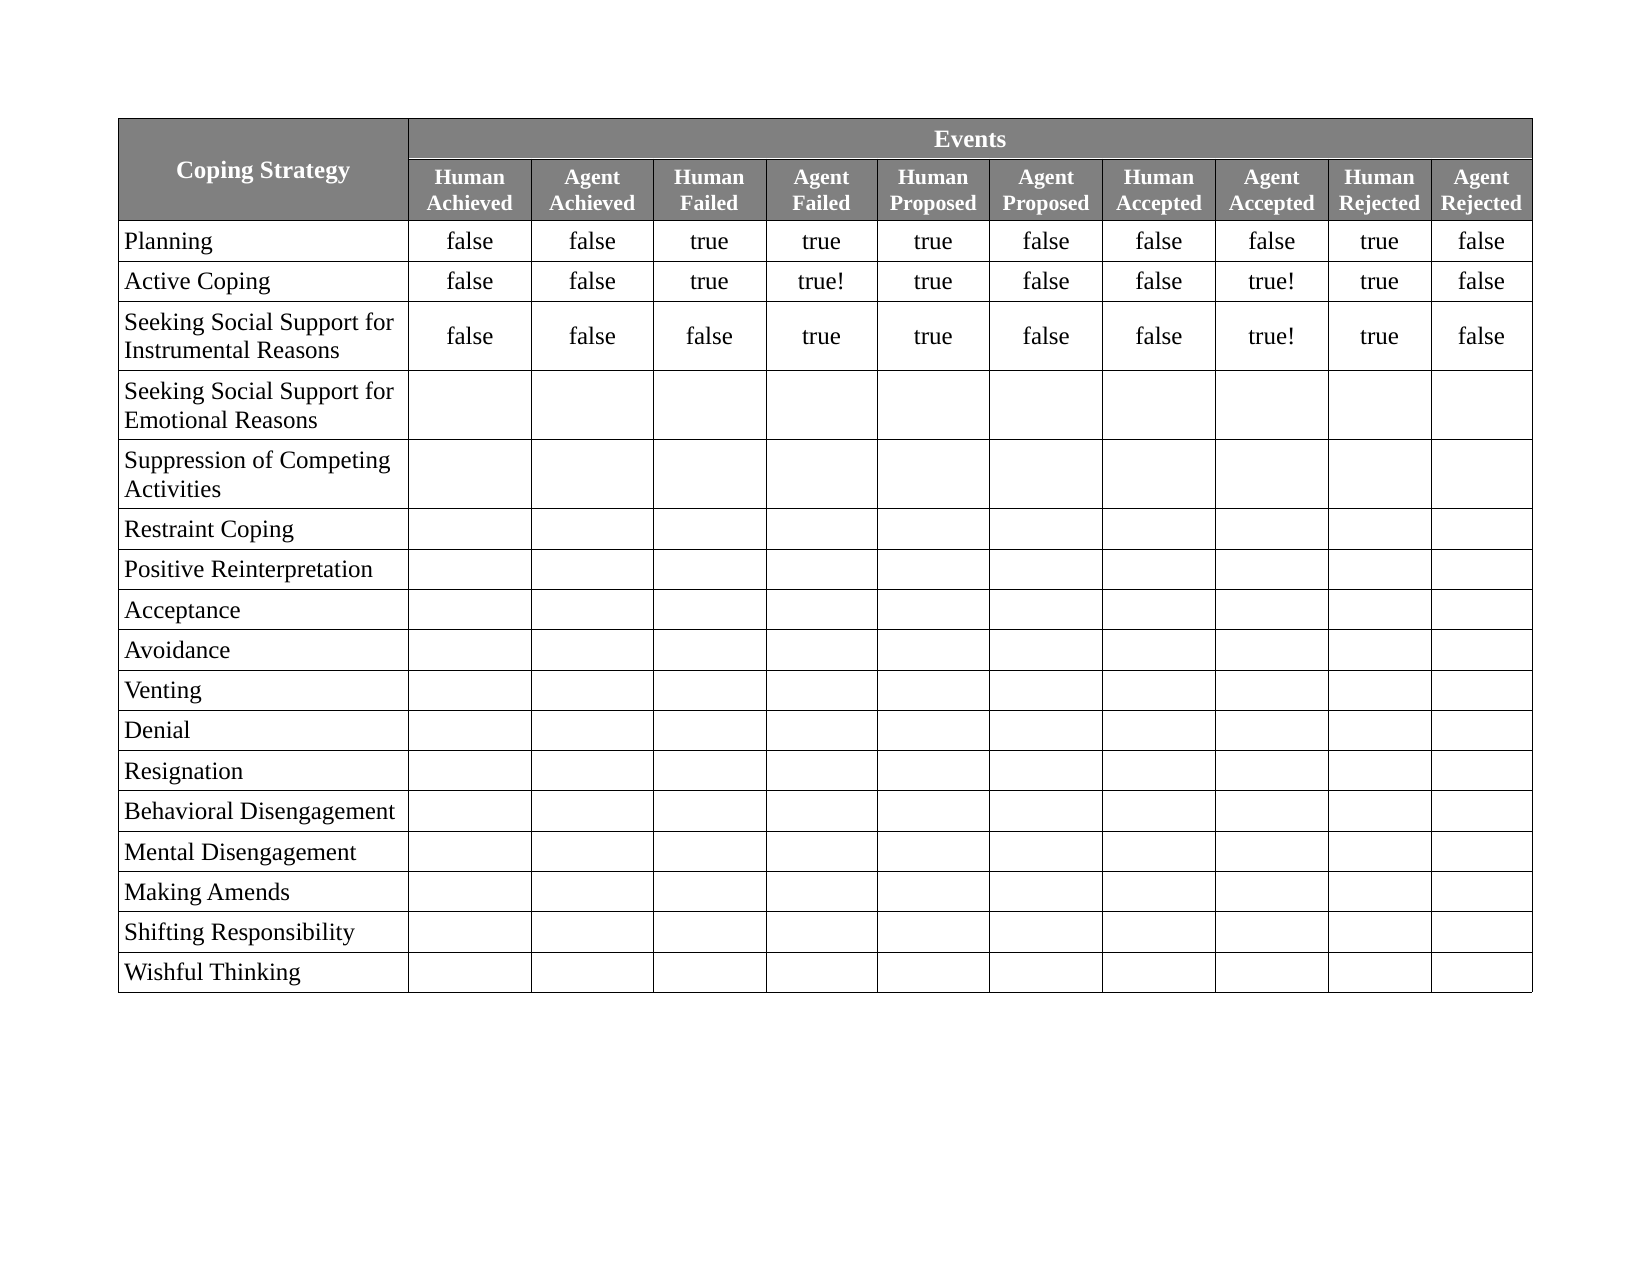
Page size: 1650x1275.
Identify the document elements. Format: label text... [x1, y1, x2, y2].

table_cell [654, 872, 766, 911]
table_cell [409, 953, 531, 992]
table_cell [409, 832, 531, 871]
table_cell false [532, 302, 653, 370]
table_cell [1103, 371, 1215, 439]
table_cell true [654, 221, 766, 261]
table_cell true [1329, 302, 1431, 370]
table_cell Agent Proposed [990, 160, 1102, 220]
table_cell [1329, 791, 1431, 831]
table_cell [654, 912, 766, 952]
table_cell [767, 872, 877, 911]
table_cell [1216, 671, 1328, 710]
table_cell true [654, 262, 766, 301]
table_cell [409, 509, 531, 548]
table_cell [1329, 832, 1431, 871]
table_cell [1432, 912, 1532, 952]
table_cell [1216, 630, 1328, 669]
table_cell Wishful Thinking [119, 953, 408, 992]
table_cell [1103, 711, 1215, 750]
table_header Coping Strategy [119, 119, 408, 220]
table_cell [1329, 912, 1431, 952]
table_cell [1216, 550, 1328, 589]
table_cell [990, 630, 1102, 669]
table_cell [1432, 872, 1532, 911]
table_cell [1103, 751, 1215, 790]
table_cell [990, 671, 1102, 710]
table_cell [532, 550, 653, 589]
table_cell [532, 711, 653, 750]
table_cell [878, 791, 989, 831]
table_cell [1103, 630, 1215, 669]
table_cell [767, 832, 877, 871]
table_cell [1432, 371, 1532, 439]
table_cell [1432, 791, 1532, 831]
table_cell [990, 872, 1102, 911]
table_cell [767, 912, 877, 952]
table_cell [532, 791, 653, 831]
table_cell Human Accepted [1103, 160, 1215, 220]
table_cell Seeking Social Support for Emotional Reasons [119, 371, 408, 439]
table_cell [409, 872, 531, 911]
table_cell [1216, 509, 1328, 548]
table_cell true [767, 221, 877, 261]
table_cell false [1432, 262, 1532, 301]
table_cell [409, 630, 531, 669]
table_cell [1329, 671, 1431, 710]
table_cell true [878, 302, 989, 370]
table_cell [532, 832, 653, 871]
table_cell [1432, 630, 1532, 669]
table_cell [878, 671, 989, 710]
table_cell [1103, 440, 1215, 508]
table_cell [1216, 440, 1328, 508]
table_cell [878, 751, 989, 790]
table_cell Human Failed [654, 160, 766, 220]
table_cell Planning [119, 221, 408, 261]
table_cell [878, 953, 989, 992]
table_cell false [990, 262, 1102, 301]
table_cell [1432, 751, 1532, 790]
table_cell [1103, 791, 1215, 831]
table_cell Agent Accepted [1216, 160, 1328, 220]
table_cell [990, 832, 1102, 871]
table_cell true [878, 262, 989, 301]
table_cell [878, 832, 989, 871]
table_cell [532, 912, 653, 952]
table_cell Avoidance [119, 630, 408, 669]
table_cell [990, 440, 1102, 508]
table_cell [409, 791, 531, 831]
table_cell [654, 590, 766, 629]
table_cell Resignation [119, 751, 408, 790]
table_cell [1103, 953, 1215, 992]
table_cell false [409, 221, 531, 261]
table_cell Positive Reinterpretation [119, 550, 408, 589]
table_cell [878, 630, 989, 669]
table_cell [1329, 630, 1431, 669]
table_cell [1432, 711, 1532, 750]
table_cell [878, 440, 989, 508]
table_cell [532, 590, 653, 629]
table_cell [878, 711, 989, 750]
table_cell [990, 791, 1102, 831]
table_cell [1329, 711, 1431, 750]
table_cell [767, 751, 877, 790]
table_cell [1103, 550, 1215, 589]
table_cell Venting [119, 671, 408, 710]
table_cell [1432, 509, 1532, 548]
table_cell [1103, 912, 1215, 952]
table_cell Human Proposed [878, 160, 989, 220]
table_cell [1329, 371, 1431, 439]
table_cell [532, 509, 653, 548]
table_cell false [990, 302, 1102, 370]
table_cell [409, 671, 531, 710]
table_cell Making Amends [119, 872, 408, 911]
table_cell [1432, 590, 1532, 629]
table_cell [767, 671, 877, 710]
table_cell false [1103, 262, 1215, 301]
table_cell [1432, 832, 1532, 871]
table_cell false [409, 262, 531, 301]
table_cell Shifting Responsibility [119, 912, 408, 952]
table_cell [1329, 440, 1431, 508]
table_cell [1329, 509, 1431, 548]
table_cell [990, 509, 1102, 548]
table_cell [990, 751, 1102, 790]
table_cell [532, 671, 653, 710]
table_cell false [1432, 221, 1532, 261]
table_cell [1216, 832, 1328, 871]
table_cell [1216, 872, 1328, 911]
table_cell [1216, 751, 1328, 790]
table_cell false [409, 302, 531, 370]
table_cell Human Rejected [1329, 160, 1431, 220]
table_cell Human Achieved [409, 160, 531, 220]
table_cell [767, 509, 877, 548]
table_cell [532, 953, 653, 992]
table_header Events [409, 119, 1532, 158]
table_cell [878, 590, 989, 629]
table_cell [767, 953, 877, 992]
table_cell [409, 912, 531, 952]
table_cell [654, 953, 766, 992]
table_cell [532, 872, 653, 911]
table_cell [1216, 711, 1328, 750]
table_cell [654, 550, 766, 589]
table_cell true [1329, 262, 1431, 301]
table_cell [1329, 751, 1431, 790]
table_cell [990, 371, 1102, 439]
table_cell [990, 590, 1102, 629]
table_cell [1216, 912, 1328, 952]
table_cell [767, 791, 877, 831]
table_cell [654, 791, 766, 831]
table_cell [532, 630, 653, 669]
table_cell [767, 590, 877, 629]
table_cell [1103, 509, 1215, 548]
table_cell [409, 550, 531, 589]
table_cell Agent Failed [767, 160, 877, 220]
table_cell [409, 590, 531, 629]
table_cell [1216, 371, 1328, 439]
table_cell true! [1216, 302, 1328, 370]
table_cell [767, 550, 877, 589]
table_cell false [532, 262, 653, 301]
table_cell [1329, 590, 1431, 629]
table_cell [654, 751, 766, 790]
table_cell [878, 550, 989, 589]
table_cell [1216, 791, 1328, 831]
table_cell false [1103, 302, 1215, 370]
table_cell [878, 371, 989, 439]
table_cell false [654, 302, 766, 370]
table_cell [990, 912, 1102, 952]
table_cell [654, 711, 766, 750]
table_cell Agent Rejected [1432, 160, 1532, 220]
table_cell [409, 371, 531, 439]
table_cell [1432, 550, 1532, 589]
table_cell false [990, 221, 1102, 261]
table_cell [767, 371, 877, 439]
table_cell [1432, 671, 1532, 710]
table_cell [654, 832, 766, 871]
table_cell Acceptance [119, 590, 408, 629]
table_cell true [1329, 221, 1431, 261]
table_cell [532, 440, 653, 508]
table_cell false [1103, 221, 1215, 261]
table_cell Agent Achieved [532, 160, 653, 220]
table_cell Mental Disengagement [119, 832, 408, 871]
table_cell [878, 509, 989, 548]
table_cell [409, 440, 531, 508]
table_cell Denial [119, 711, 408, 750]
table_cell Behavioral Disengagement [119, 791, 408, 831]
table_cell [990, 711, 1102, 750]
table_cell [1216, 953, 1328, 992]
table_cell [1329, 872, 1431, 911]
table_cell [878, 912, 989, 952]
table_cell [409, 751, 531, 790]
table_cell [532, 371, 653, 439]
table_cell [990, 550, 1102, 589]
table_cell [1103, 872, 1215, 911]
table_cell [1103, 590, 1215, 629]
table_cell false [1432, 302, 1532, 370]
table_cell [654, 371, 766, 439]
table_cell [1432, 953, 1532, 992]
table_cell [654, 440, 766, 508]
table_cell [1432, 440, 1532, 508]
table_cell false [1216, 221, 1328, 261]
table_cell [1216, 590, 1328, 629]
table_cell [1329, 550, 1431, 589]
table_cell Seeking Social Support for Instrumental Reasons [119, 302, 408, 370]
table_cell [767, 711, 877, 750]
table_cell [878, 872, 989, 911]
table_cell [990, 953, 1102, 992]
table_cell Restraint Coping [119, 509, 408, 548]
table_cell [654, 630, 766, 669]
table_cell Active Coping [119, 262, 408, 301]
table_cell [1103, 832, 1215, 871]
table_cell [767, 630, 877, 669]
table_cell [532, 751, 653, 790]
table_cell [767, 440, 877, 508]
table_cell [1329, 953, 1431, 992]
table_cell [1103, 671, 1215, 710]
table_cell Suppression of Competing Activities [119, 440, 408, 508]
table_cell true! [767, 262, 877, 301]
table_cell [409, 711, 531, 750]
table_cell false [532, 221, 653, 261]
table_cell true [767, 302, 877, 370]
table_cell true! [1216, 262, 1328, 301]
table_cell [654, 509, 766, 548]
table_cell true [878, 221, 989, 261]
table_cell [654, 671, 766, 710]
